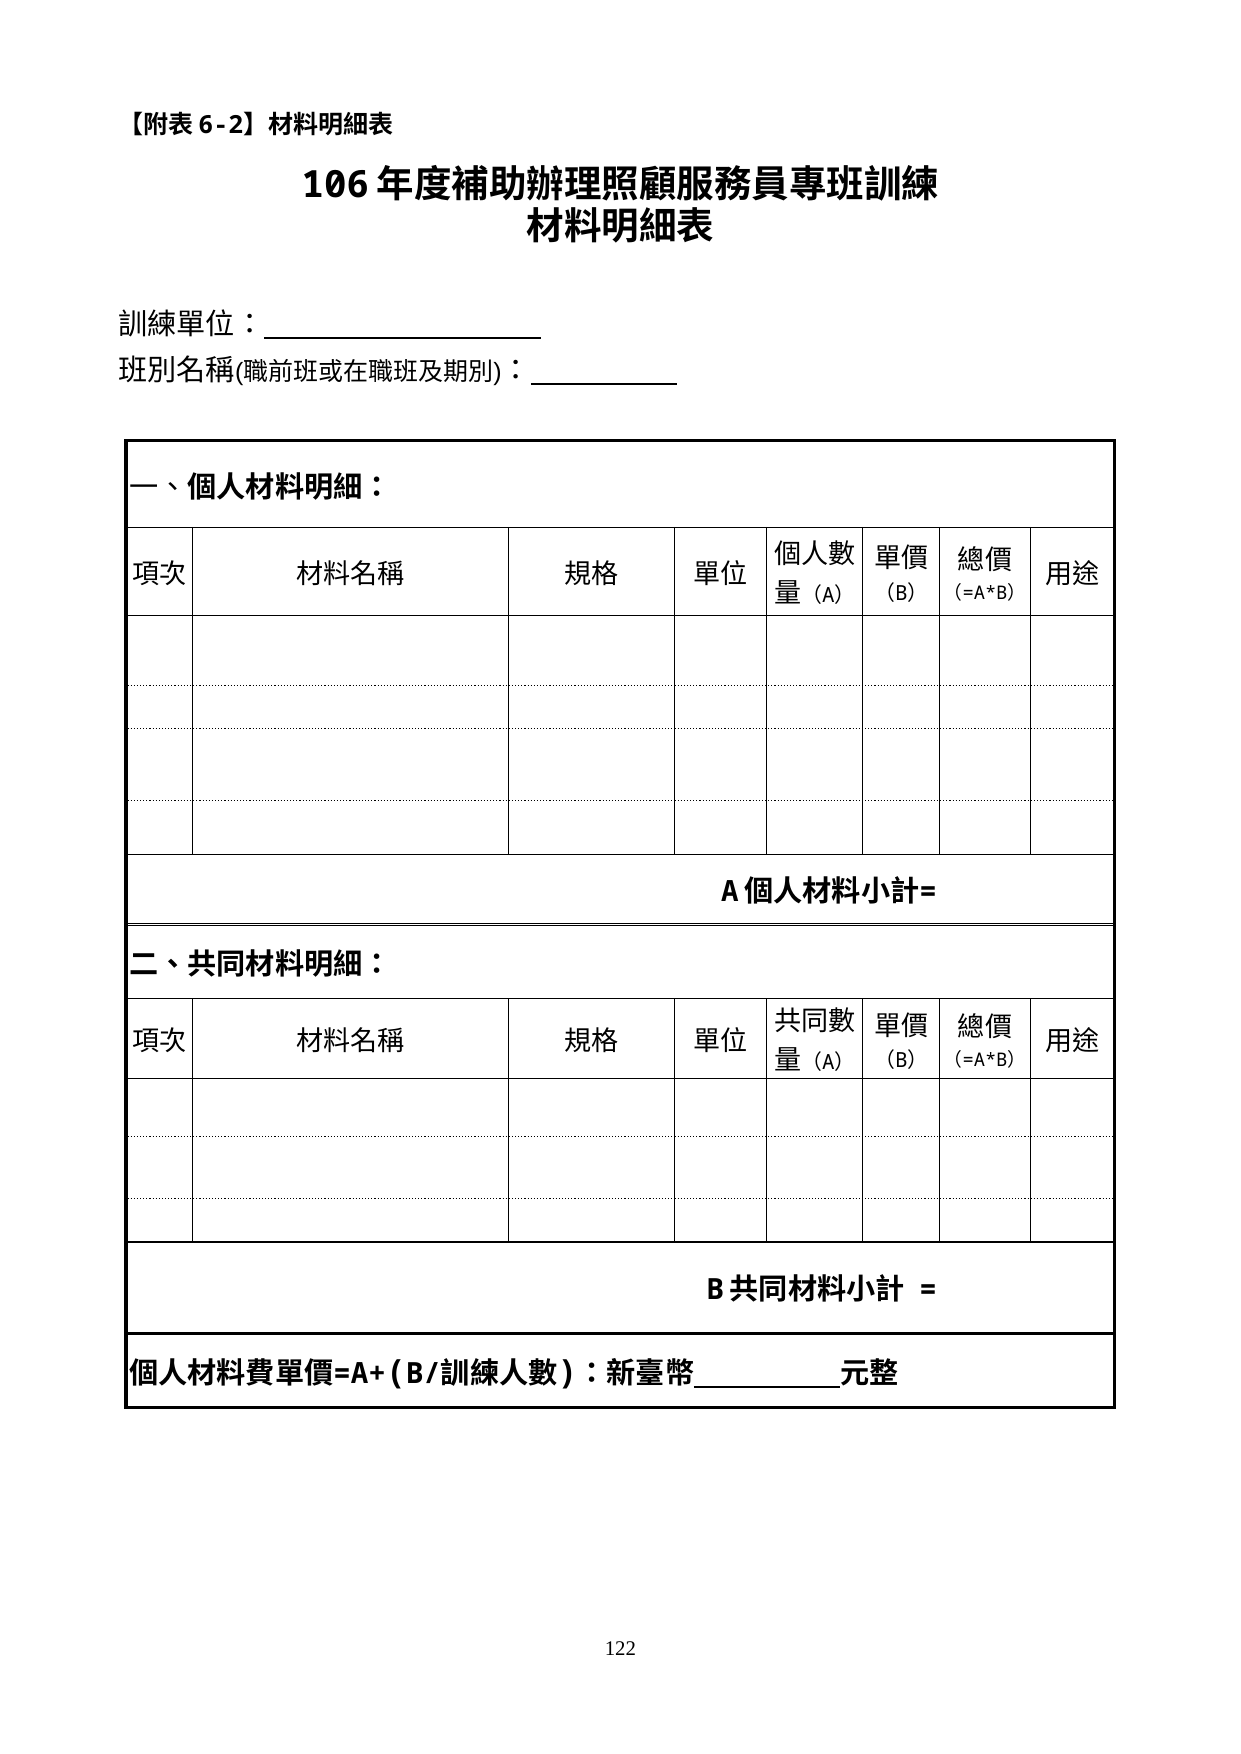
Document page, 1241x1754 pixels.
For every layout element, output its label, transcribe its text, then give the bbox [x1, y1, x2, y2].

table_cell [767, 1198, 862, 1241]
text 106年度補助辦理照顧服務員專班訓練 [118, 164, 1122, 206]
table_cell [128, 616, 192, 685]
table_cell [509, 616, 674, 685]
table_cell [193, 1198, 508, 1241]
table_cell [509, 685, 674, 728]
table_cell 單價 （B） [863, 528, 939, 615]
table_cell [1031, 1079, 1113, 1136]
table_cell 單位 [675, 999, 766, 1078]
table_cell [128, 800, 192, 854]
table_cell [767, 685, 862, 728]
table_cell [675, 728, 766, 800]
table_cell [675, 1198, 766, 1241]
table_cell [940, 800, 1030, 854]
table_cell [128, 1079, 192, 1136]
text 班別名稱(職前班或在職班及期別)： [118, 343, 1122, 389]
table_cell [509, 728, 674, 800]
table_cell [863, 728, 939, 800]
table_cell 總價 （=A*B） [940, 999, 1030, 1078]
table_cell [509, 1136, 674, 1198]
table_cell [675, 1136, 766, 1198]
table_cell 個人材料費單價=A+(B/訓練人數)：新臺幣 元整 [128, 1335, 1113, 1406]
table_cell [863, 1079, 939, 1136]
table_cell 個人數量（A） [767, 528, 862, 615]
table_cell [193, 685, 508, 728]
table_cell [1031, 616, 1113, 685]
table_cell [675, 685, 766, 728]
table_cell [128, 728, 192, 800]
table_cell [940, 728, 1030, 800]
table_cell [675, 1079, 766, 1136]
table_cell 規格 [509, 528, 674, 615]
table_cell A個人材料小計= [128, 855, 939, 923]
table_cell [128, 685, 192, 728]
table_cell [509, 1079, 674, 1136]
table_cell B共同材料小計 = [128, 1243, 939, 1332]
table_cell [940, 1079, 1030, 1136]
table_cell [863, 800, 939, 854]
table_cell 用途 [1031, 999, 1113, 1078]
table_cell 用途 [1031, 528, 1113, 615]
table_cell [1031, 728, 1113, 800]
text 【附表6-2】材料明細表 [118, 105, 1122, 141]
text 材料明細表 [118, 206, 1122, 247]
table_cell 單位 [675, 528, 766, 615]
table_cell 項次 [128, 999, 192, 1078]
table_header 一、個人材料明細： [128, 442, 1113, 527]
table_cell [193, 616, 508, 685]
table_cell 項次 [128, 528, 192, 615]
table_cell 二、共同材料明細： [128, 926, 1113, 998]
table_cell [767, 616, 862, 685]
table_cell [940, 1136, 1030, 1198]
table_cell 共同數量（A） [767, 999, 862, 1078]
table_cell [1031, 1198, 1113, 1241]
table_cell [863, 1136, 939, 1198]
table_cell [767, 1136, 862, 1198]
text 訓練單位： [118, 297, 1122, 343]
table_cell 單價 （B） [863, 999, 939, 1078]
table_cell [767, 1079, 862, 1136]
table_cell [193, 728, 508, 800]
table_cell [1031, 685, 1113, 728]
table_cell [767, 728, 862, 800]
table_cell 材料名稱 [193, 999, 508, 1078]
table_cell [940, 685, 1030, 728]
table_cell [675, 616, 766, 685]
table_cell [1031, 1136, 1113, 1198]
table_cell [193, 1136, 508, 1198]
table_cell 材料名稱 [193, 528, 508, 615]
table_cell [767, 800, 862, 854]
table_cell 總價 （=A*B） [940, 528, 1030, 615]
table_cell [863, 685, 939, 728]
table_cell [675, 800, 766, 854]
table_cell [863, 616, 939, 685]
table_cell [940, 1198, 1030, 1241]
table_cell [193, 800, 508, 854]
table_cell [863, 1198, 939, 1241]
table_cell [193, 1079, 508, 1136]
table_cell [940, 616, 1030, 685]
table_cell 規格 [509, 999, 674, 1078]
table_cell [509, 800, 674, 854]
table_cell [940, 855, 1113, 923]
table_cell [128, 1198, 192, 1241]
table_cell [940, 1243, 1113, 1332]
table_cell [509, 1198, 674, 1241]
table_cell [128, 1136, 192, 1198]
table_cell [1031, 800, 1113, 854]
